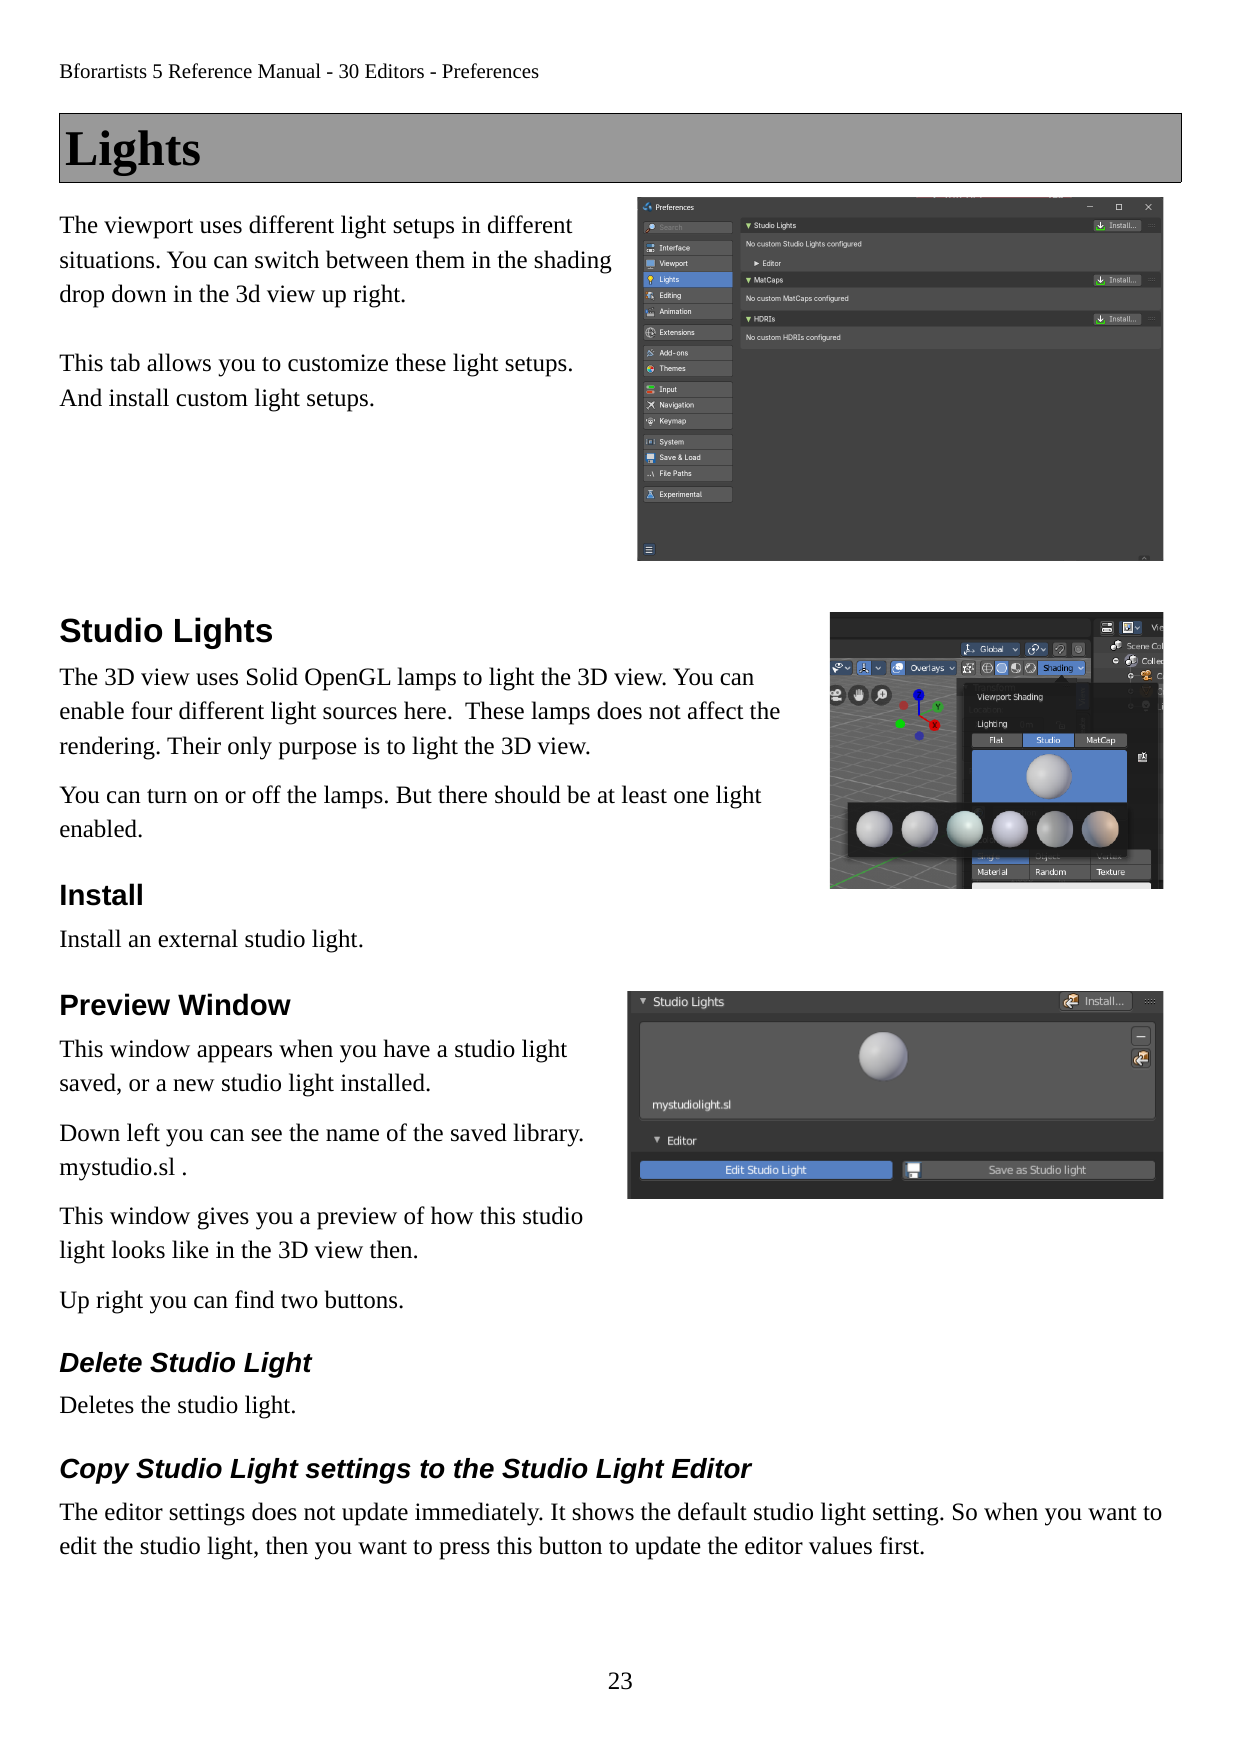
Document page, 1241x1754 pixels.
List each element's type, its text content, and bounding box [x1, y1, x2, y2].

text This window gives you a preview of how this studio light looks like in the 3D view then. [59, 1201, 1181, 1264]
subtitle Preview Window [59, 988, 1181, 1022]
text Install an external studio light. [59, 924, 1181, 953]
text You can turn on or off the lamps. But there should be at least one light enabled. [59, 780, 829, 843]
subtitle Copy Studio Light settings to the Studio Light Editor [59, 1452, 1181, 1484]
table_header Lights [60, 114, 1181, 182]
text The 3D view uses Solid OpenGL lamps to light the 3D view. You can enable four different light sources here. These lamps does not affect the rendering. Their only purpose is to light the 3D view. [59, 662, 829, 759]
text Down left you can see the name of the saved library. mystudio.sl . [59, 1118, 627, 1181]
text The editor settings does not update immediately. It shows the default studio light setting. So when you want to edit the studio light, then you want to press this button to update the editor values first. [59, 1497, 1181, 1560]
text This window appears when you have a studio light saved, or a new studio light installed. [59, 1034, 627, 1097]
text The viewport uses different light setups in different situations. You can switch between them in the shading drop down in the 3d view up right. [59, 211, 637, 308]
text Up right you can find two buttons. [59, 1285, 1181, 1313]
subtitle Studio Lights [59, 611, 1181, 649]
text Deletes the studio light. [59, 1391, 1181, 1419]
picture [637, 197, 1164, 561]
picture [829, 612, 1164, 889]
subtitle Delete Studio Light [59, 1346, 1181, 1378]
subtitle Install [59, 878, 1181, 912]
text This tab allows you to customize these light setups. And install custom light setups. [59, 348, 637, 412]
picture [627, 991, 1164, 1199]
